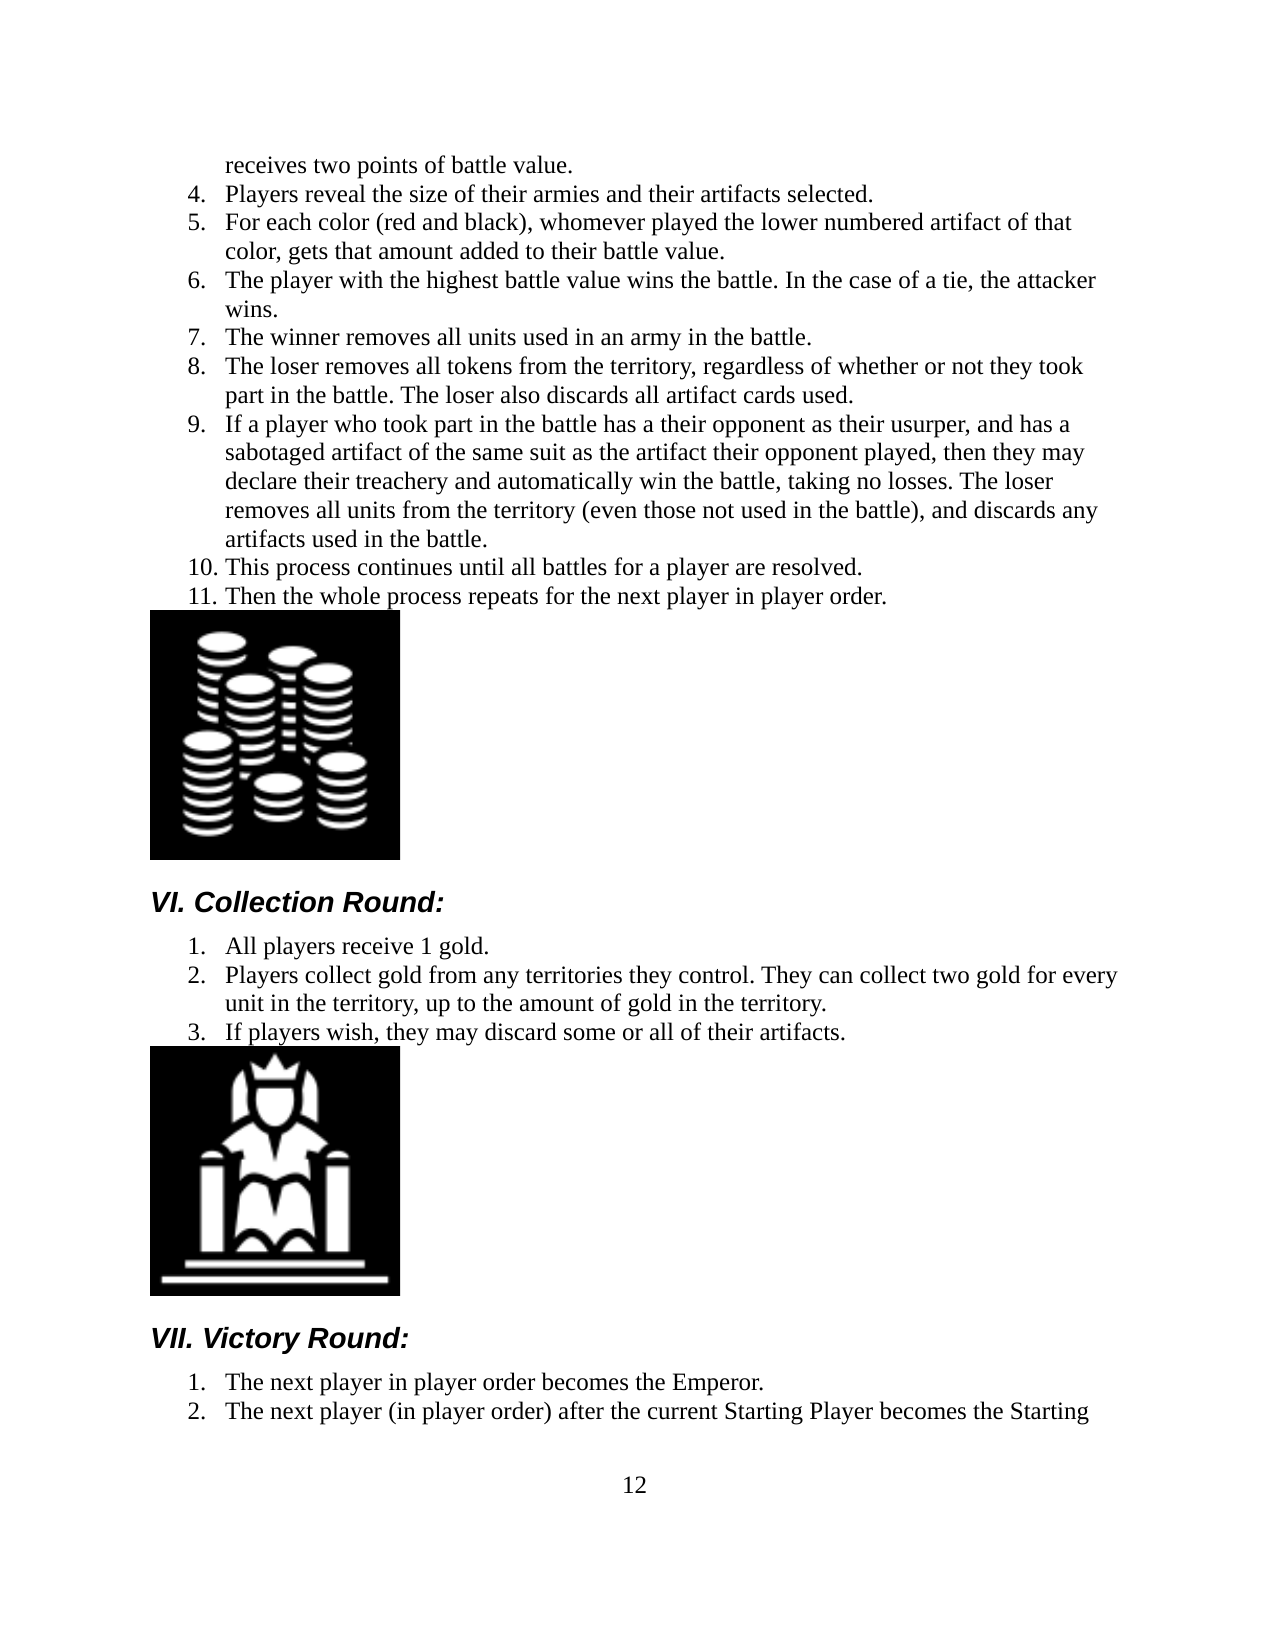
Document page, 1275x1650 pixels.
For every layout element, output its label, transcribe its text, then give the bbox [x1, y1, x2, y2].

list The player with the highest battle value wins the battle. In the case of a tie, the attacker wins. [187, 265, 1125, 322]
list If players wish, they may discard some or all of their artifacts. [187, 1017, 1125, 1046]
list The loser removes all tokens from the territory, regardless of whether or not they took part in the battle. The loser also discards all artifact cards used. [187, 351, 1125, 409]
list Players collect gold from any territories they control. They can collect two gold for every unit in the territory, up to the amount of gold in the territory. [187, 960, 1125, 1017]
list For each color (red and black), whomever played the lower numbered artifact of that color, gets that amount added to their battle value. [187, 207, 1125, 265]
picture [150, 610, 400, 860]
list The next player (in player order) after the current Starting Player becomes the Starting [187, 1396, 1125, 1424]
list The next player in player order becomes the Emperor. [187, 1367, 1125, 1396]
picture [150, 1046, 400, 1296]
list This process continues until all battles for a player are resolved. [187, 552, 1125, 581]
list The winner removes all units used in an army in the battle. [187, 322, 1125, 351]
subtitle VII. Victory Round: [150, 1321, 1125, 1354]
list All players receive 1 gold. [187, 931, 1125, 960]
list receives two points of battle value. [187, 150, 1125, 179]
list Players reveal the size of their armies and their artifacts selected. [187, 179, 1125, 207]
list Then the whole process repeats for the next player in player order. [187, 581, 1125, 610]
list If a player who took part in the battle has a their opponent as their usurper, and has a sabotaged artifact of the same suit as the artifact their opponent played, then they may declare their treachery and automatically win the battle, taking no losses. The loser removes all units from the territory (even those not used in the battle), and discards any artifacts used in the battle. [187, 409, 1125, 552]
subtitle VI. Collection Round: [150, 885, 1125, 918]
